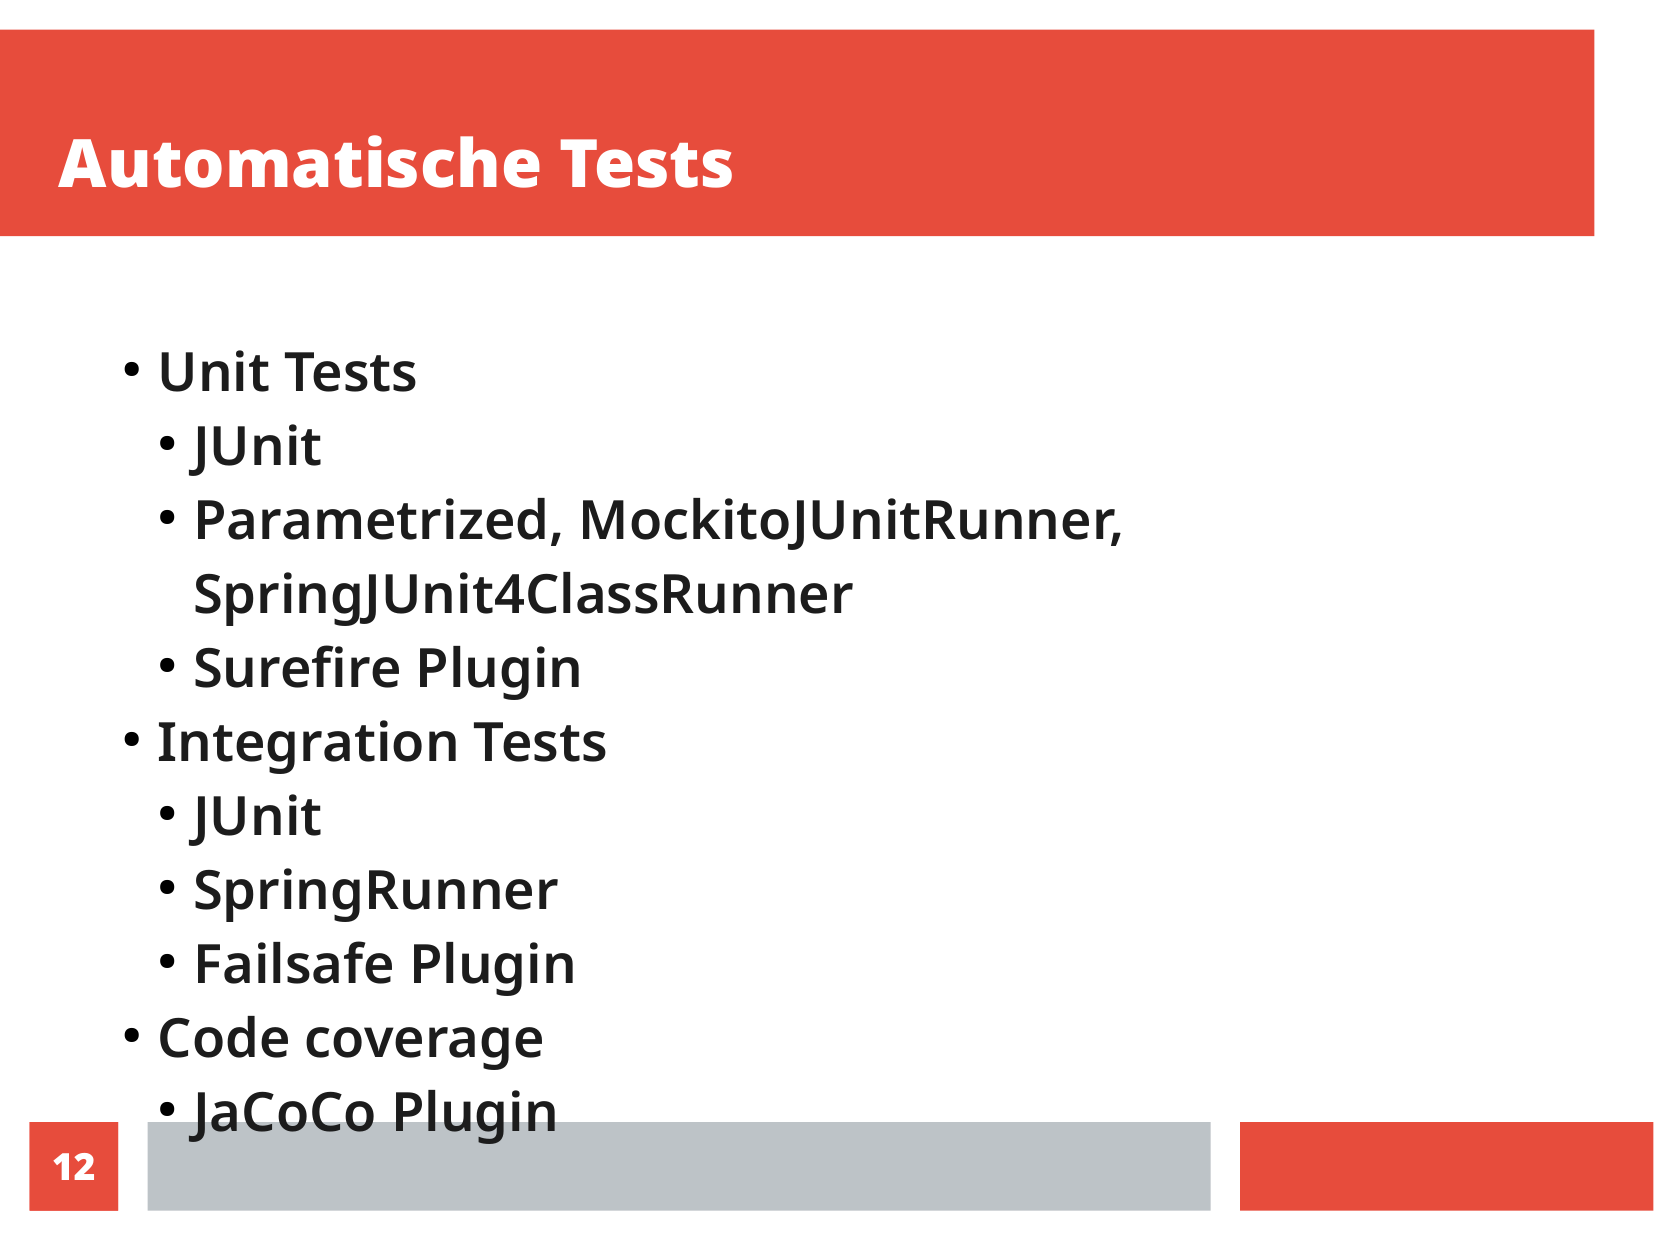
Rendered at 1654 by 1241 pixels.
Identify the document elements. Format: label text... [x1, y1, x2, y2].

title Automatische Tests [59, 59, 1595, 207]
text_box Unit Tests JUnit Parametrized, MockitoJUnitRunner, SpringJUnit4ClassRunner Surefire Plugin Integration Tests JUnit SpringRunner Failsafe Plugin Code coverage JaCoCo Plugin [107, 326, 1555, 1035]
